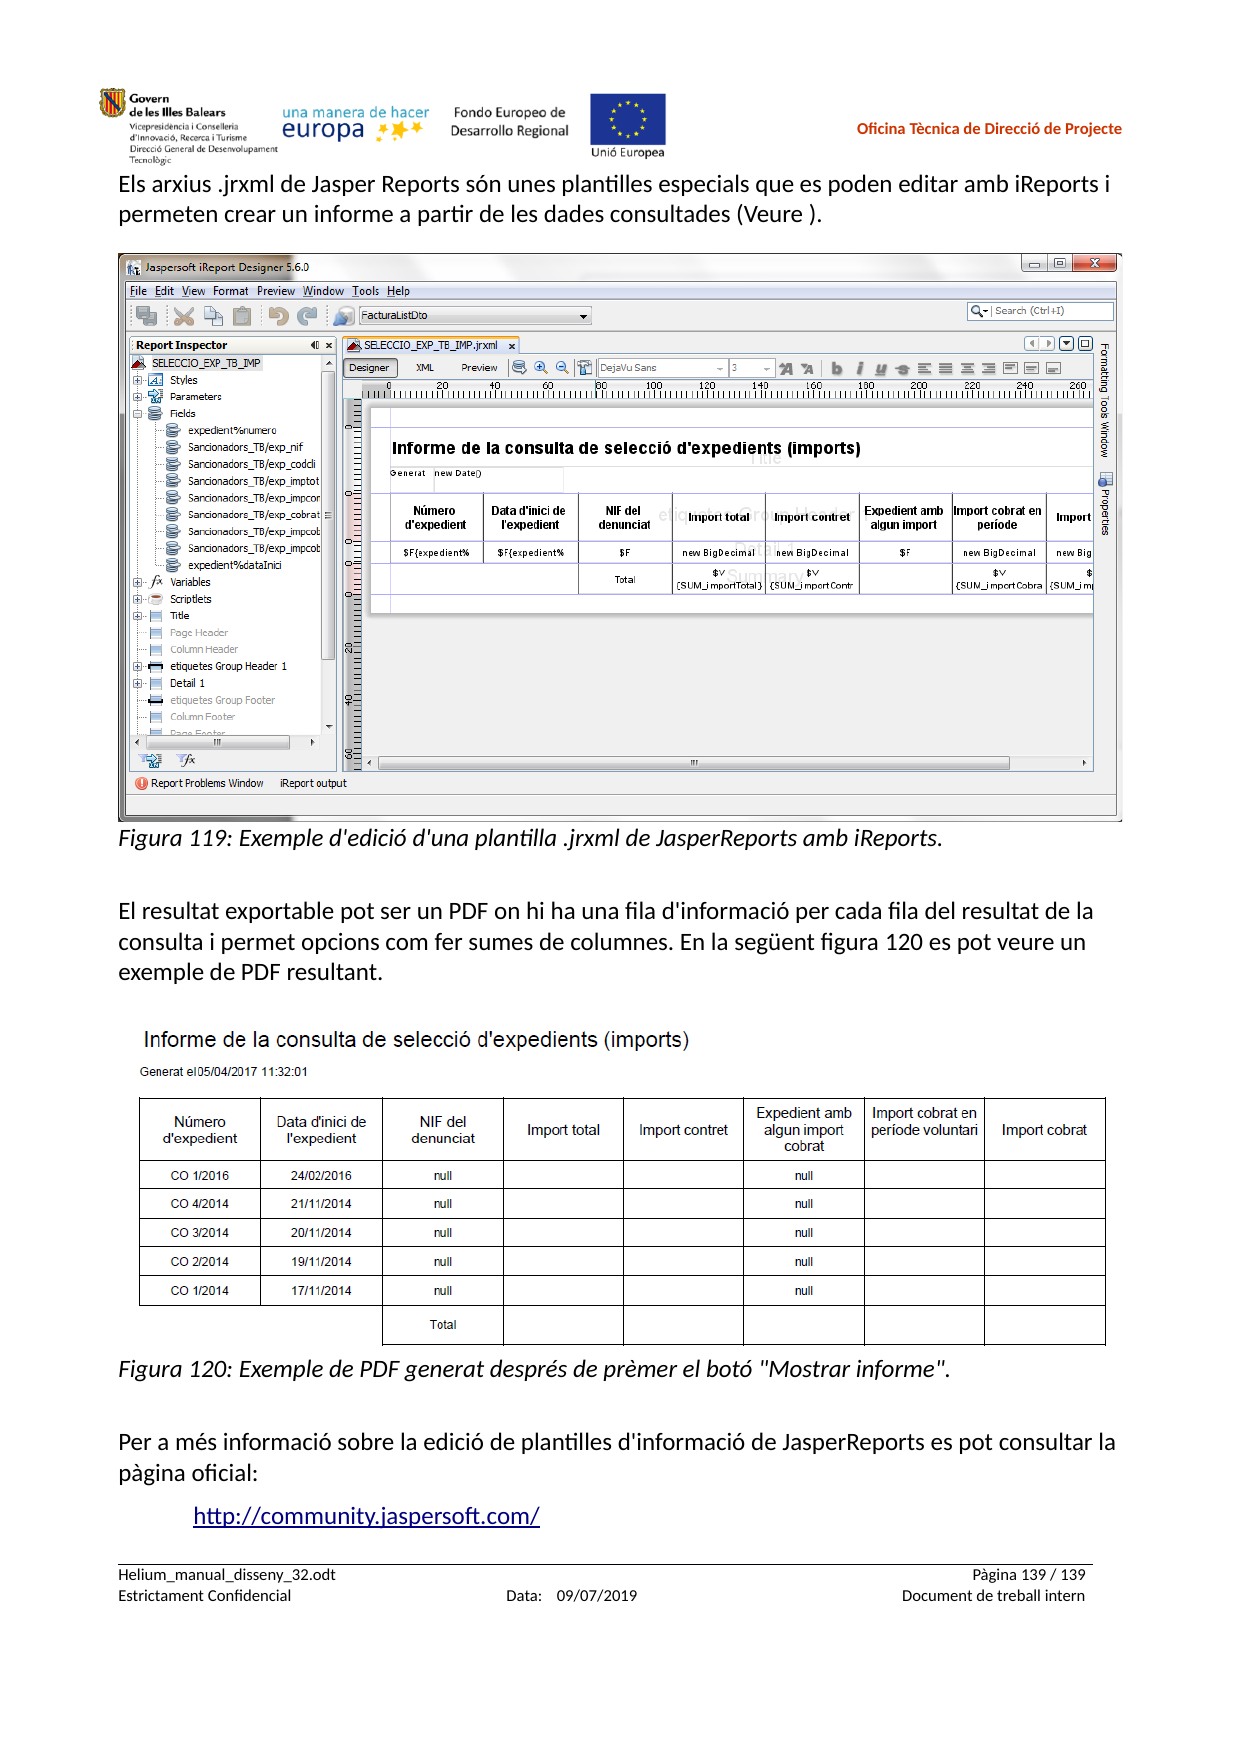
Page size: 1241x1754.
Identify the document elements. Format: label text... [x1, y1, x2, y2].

picture [118, 253, 1123, 822]
picture [99, 87, 668, 166]
text Per a més informació sobre la edició de plantilles d'informació de JasperReports es pot consultar la pàgina oficial: [118, 1427, 1122, 1488]
text El resultat exportable pot ser un PDF on hi ha una fila d'informació per cada fila del resultat de la consulta i permet opcions com fer sumes de columnes. En la següent figura 120 es pot veure un exemple de PDF resultant. [118, 895, 1122, 987]
text http://community.jaspersoft.com/ [118, 1500, 1122, 1531]
picture [118, 1011, 1123, 1353]
text Figura 119: Exemple d'edició d'una plantilla .jrxml de JasperReports amb iReports. [118, 822, 1122, 852]
text Els arxius .jrxml de Jasper Reports són unes plantilles especials que es poden editar amb iReports i permeten crear un informe a partir de les dades consultades (Veure ). [118, 168, 1122, 229]
text Figura 120: Exemple de PDF generat després de prèmer el botó "Mostrar informe". [118, 1353, 1122, 1383]
